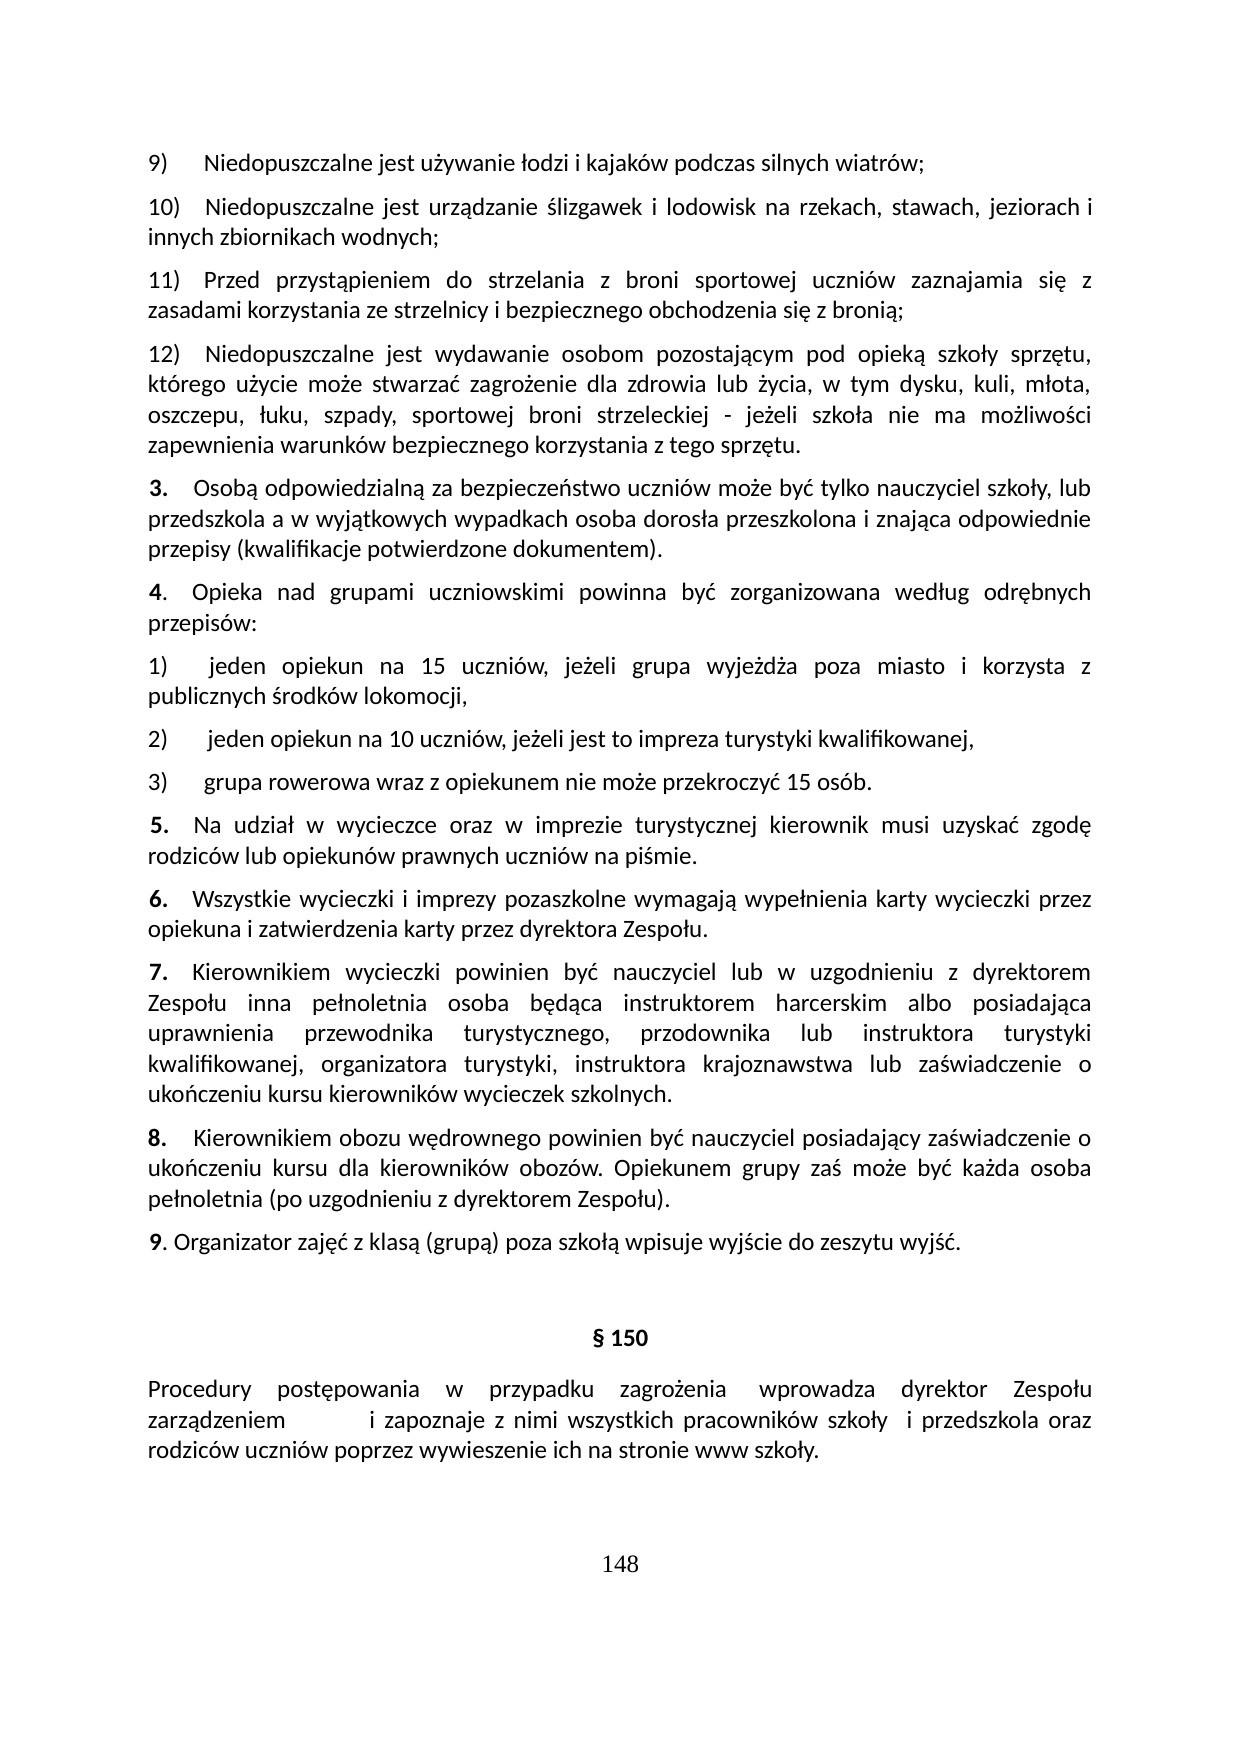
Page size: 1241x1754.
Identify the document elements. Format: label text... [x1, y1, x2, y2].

text 11) Przed przystąpieniem do strzelania z broni sportowej uczniów zaznajamia się z zasadami korzystania ze strzelnicy i bezpiecznego obchodzenia się z bronią; [148, 264, 1093, 325]
text 9. Organizator zajęć z klasą (grupą) poza szkołą wpisuje wyjście do zeszytu wyjść. [148, 1226, 1093, 1256]
text 7. Kierownikiem wycieczki powinien być nauczyciel lub w uzgodnieniu z dyrektorem Zespołu inna pełnoletnia osoba będąca instruktorem harcerskim albo posiadająca uprawnienia przewodnika turystycznego, przodownika lub instruktora turystyki kwalifikowanej, organizatora turystyki, instruktora krajoznawstwa lub zaświadczenie o ukończeniu kursu kierowników wycieczek szkolnych. [148, 957, 1093, 1109]
text 9) Niedopuszczalne jest używanie łodzi i kajaków podczas silnych wiatrów; [148, 148, 1093, 178]
text 10) Niedopuszczalne jest urządzanie ślizgawek i lodowisk na rzekach, stawach, jeziorach i innych zbiornikach wodnych; [148, 191, 1093, 252]
text Procedury postępowania w przypadku zagrożenia wprowadza dyrektor Zespołu zarządzeniem i zapoznaje z nimi wszystkich pracowników szkoły i przedszkola oraz rodziców uczniów poprzez wywieszenie ich na stronie www szkoły. [148, 1373, 1093, 1465]
text 3) grupa rowerowa wraz z opiekunem nie może przekroczyć 15 osób. [148, 766, 1093, 797]
text 1) jeden opiekun na 15 uczniów, jeżeli grupa wyjeżdża poza miasto i korzysta z publicznych środków lokomocji, [148, 650, 1093, 711]
text 5. Na udział w wycieczce oraz w imprezie turystycznej kierownik musi uzyskać zgodę rodziców lub opiekunów prawnych uczniów na piśmie. [148, 809, 1093, 871]
text 12) Niedopuszczalne jest wydawanie osobom pozostającym pod opieką szkoły sprzętu, którego użycie może stwarzać zagrożenie dla zdrowia lub życia, w tym dysku, kuli, młota, oszczepu, łuku, szpady, sportowej broni strzeleckiej - jeżeli szkoła nie ma możliwości zapewnienia warunków bezpiecznego korzystania z tego sprzętu. [148, 338, 1093, 460]
text 8. Kierownikiem obozu wędrownego powinien być nauczyciel posiadający zaświadczenie o ukończeniu kursu dla kierowników obozów. Opiekunem grupy zaś może być każda osoba pełnoletnia (po uzgodnieniu z dyrektorem Zespołu). [148, 1122, 1093, 1213]
text 3. Osobą odpowiedzialną za bezpieczeństwo uczniów może być tylko nauczyciel szkoły, lub przedszkola a w wyjątkowych wypadkach osoba dorosła przeszkolona i znająca odpowiednie przepisy (kwalifikacje potwierdzone dokumentem). [148, 472, 1093, 564]
text 6. Wszystkie wycieczki i imprezy pozaszkolne wymagają wypełnienia karty wycieczki przez opiekuna i zatwierdzenia karty przez dyrektora Zespołu. [148, 883, 1093, 944]
text § 150 [148, 1322, 1093, 1353]
text 4. Opieka nad grupami uczniowskimi powinna być zorganizowana według odrębnych przepisów: [148, 576, 1093, 637]
text 2) jeden opiekun na 10 uczniów, jeżeli jest to impreza turystyki kwalifikowanej, [148, 723, 1093, 754]
